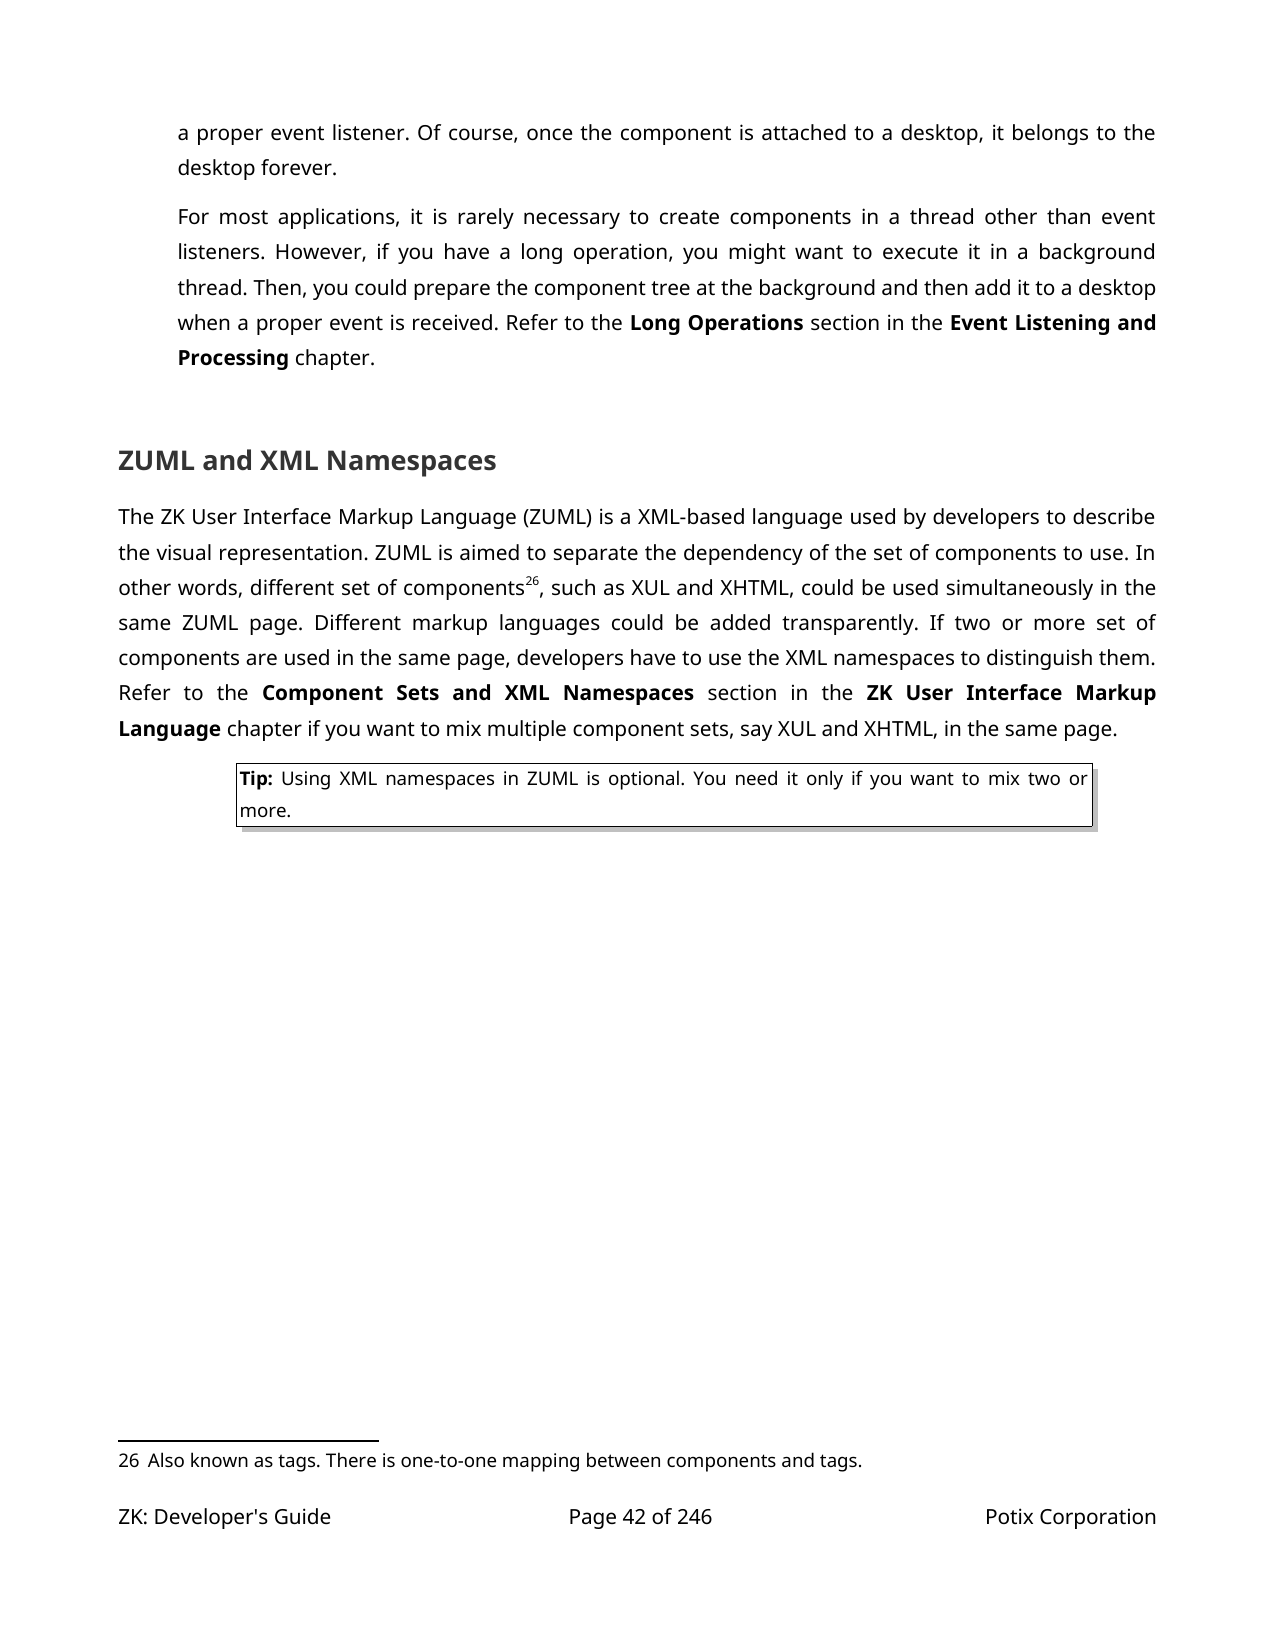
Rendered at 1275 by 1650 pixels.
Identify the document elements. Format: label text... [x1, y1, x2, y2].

text Tip: Using XML namespaces in ZUML is optional. You need it only if you want to mix two or more. [237, 764, 1092, 826]
text a proper event listener. Of course, once the component is attached to a desktop, it belongs to the desktop forever. [177, 118, 1157, 182]
subtitle ZUML and XML Namespaces [118, 442, 1157, 479]
text For most applications, it is rarely necessary to create components in a thread other than event listeners. However, if you have a long operation, you might want to execute it in a background thread. Then, you could prepare the component tree at the background and then add it to a desktop when a proper event is received. Refer to the Long Operations section in the Event Listening and Processing chapter. [177, 202, 1157, 371]
text The ZK User Interface Markup Language (ZUML) is a XML-based language used by developers to describe the visual representation. ZUML is aimed to separate the dependency of the set of components to use. In other words, different set of components, such as XUL and XHTML, could be used simultaneously in the same ZUML page. Different markup languages could be added transparently. If two or more set of components are used in the same page, developers have to use the XML namespaces to distinguish them. Refer to the Component Sets and XML Namespaces section in the ZK User Interface Markup Language chapter if you want to mix multiple component sets, say XUL and XHTML, in the same page. [118, 502, 1157, 742]
text Also known as tags. There is one-to-one mapping between components and tags. [118, 1447, 1157, 1473]
